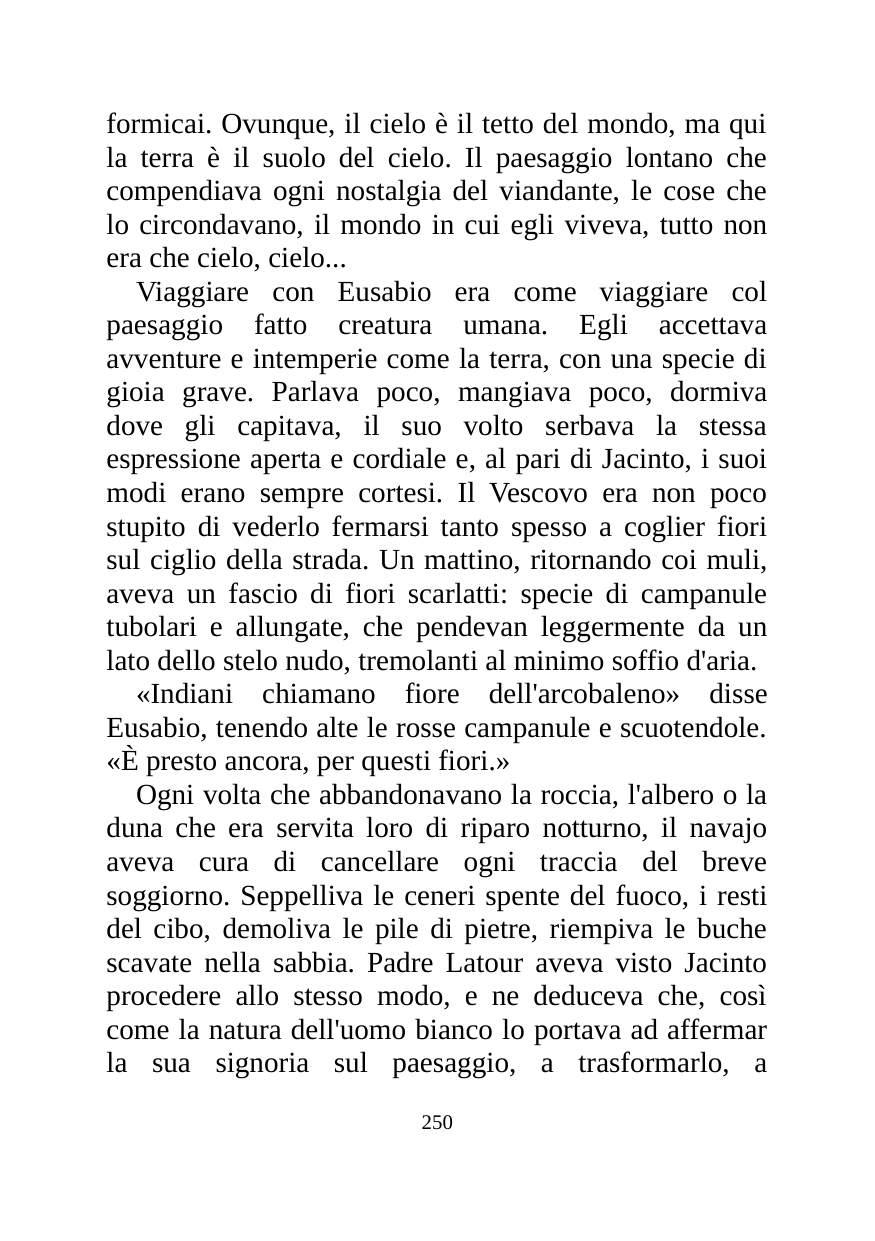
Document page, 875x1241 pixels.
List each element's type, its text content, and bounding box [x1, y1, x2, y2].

text formicai. Ovunque, il cielo è il tetto del mondo, ma qui la terra è il suolo del cielo. Il paesaggio lontano che compendiava ogni nostalgia del viandante, le cose che lo circondavano, il mondo in cui egli viveva, tutto non era che cielo, cielo... [106, 106, 768, 274]
text Ogni volta che abbandonavano la roccia, l'albero o la duna che era servita loro di riparo notturno, il navajo aveva cura di cancellare ogni traccia del breve soggiorno. Seppelliva le ceneri spente del fuoco, i resti del cibo, demoliva le pile di pietre, riempiva le buche scavate nella sabbia. Padre Latour aveva visto Jacinto procedere allo stesso modo, e ne deduceva che, così come la natura dell'uomo bianco lo portava ad affermar la sua signoria sul paesaggio, a trasformarlo, a [106, 777, 768, 1079]
text «Indiani chiamano fiore dell'arcobaleno» disse Eusabio, tenendo alte le rosse campanule e scuotendole. «È presto ancora, per questi fiori.» [106, 676, 768, 777]
text Viaggiare con Eusabio era come viaggiare col paesaggio fatto creatura umana. Egli accettava avventure e intemperie come la terra, con una specie di gioia grave. Parlava poco, mangiava poco, dormiva dove gli capitava, il suo volto serbava la stessa espressione aperta e cordiale e, al pari di Jacinto, i suoi modi erano sempre cortesi. Il Vescovo era non poco stupito di vederlo fermarsi tanto spesso a coglier fiori sul ciglio della strada. Un mattino, ritornando coi muli, aveva un fascio di fiori scarlatti: specie di campanule tubolari e allungate, che pendevan leggermente da un lato dello stelo nudo, tremolanti al minimo soffio d'aria. [106, 274, 768, 676]
